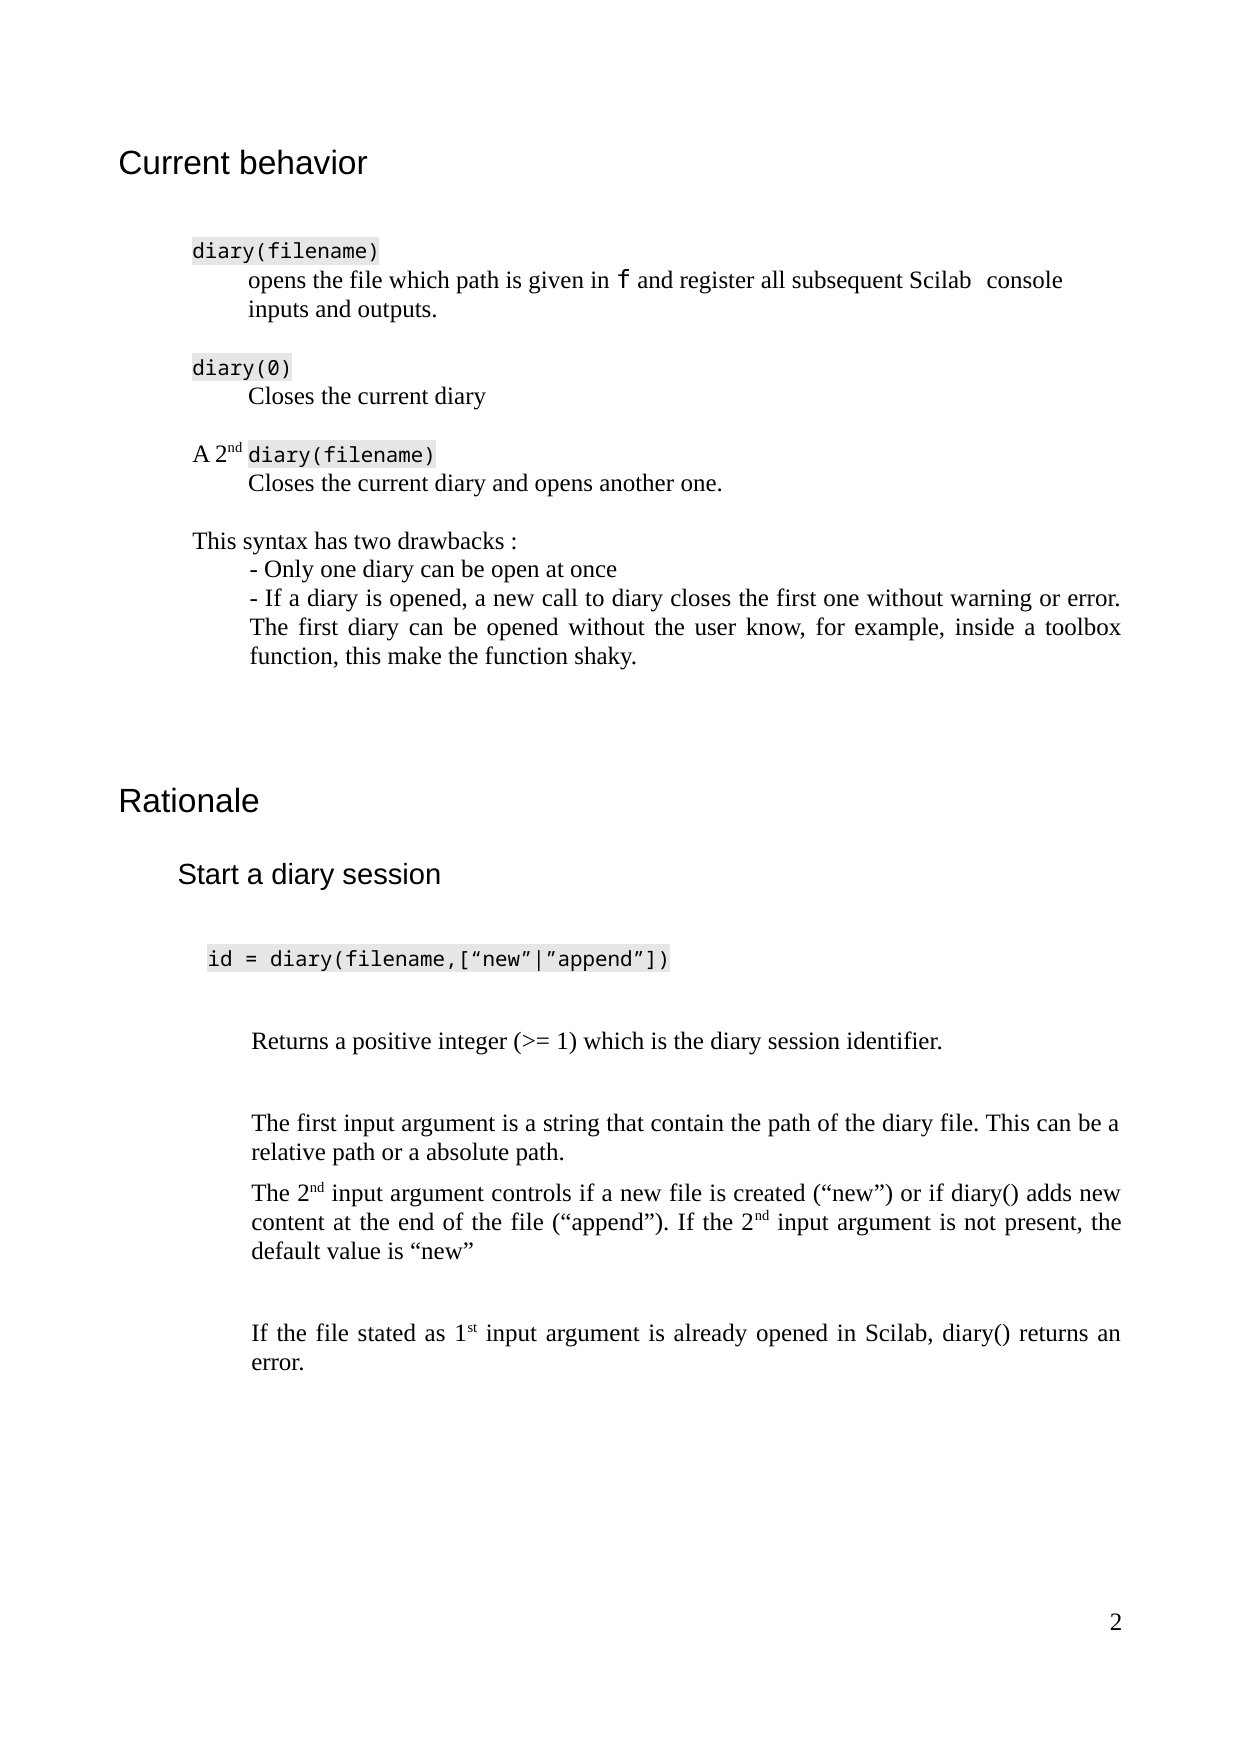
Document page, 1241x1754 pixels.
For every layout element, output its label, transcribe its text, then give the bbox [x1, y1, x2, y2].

list id = diary(filename,[“new”|”append”]) [207, 944, 1122, 972]
text This syntax has two drawbacks : [118, 526, 1122, 554]
text diary(filename) [118, 236, 1122, 265]
subtitle Start a diary session [177, 857, 1122, 890]
list - If a diary is opened, a new call to diary closes the first one without warning or error. The first diary can be opened without the user know, for example, inside a toolbox function, this make the function shaky. [249, 583, 1122, 669]
subtitle Rationale [118, 781, 1122, 819]
text Closes the current diary and opens another one. [248, 468, 1122, 497]
text Closes the current diary [248, 381, 1122, 410]
text opens the file which path is given in f and register all subsequent Scilab console inputs and outputs. [248, 265, 1122, 323]
text Returns a positive integer (>= 1) which is the diary session identifier. [251, 1026, 1122, 1055]
list - Only one diary can be open at once [249, 554, 1122, 583]
text If the file stated as 1st input argument is already opened in Scilab, diary() returns an error. [251, 1318, 1122, 1376]
text A 2nd diary(filename) [118, 439, 1122, 468]
text The 2nd input argument controls if a new file is created (“new”) or if diary() adds new content at the end of the file (“append”). If the 2nd input argument is not present, the default value is “new” [251, 1178, 1122, 1265]
text diary(0) [118, 352, 1122, 381]
subtitle Current behavior [118, 143, 1122, 182]
text The first input argument is a string that contain the path of the diary file. This can be a relative path or a absolute path. [251, 1108, 1122, 1166]
